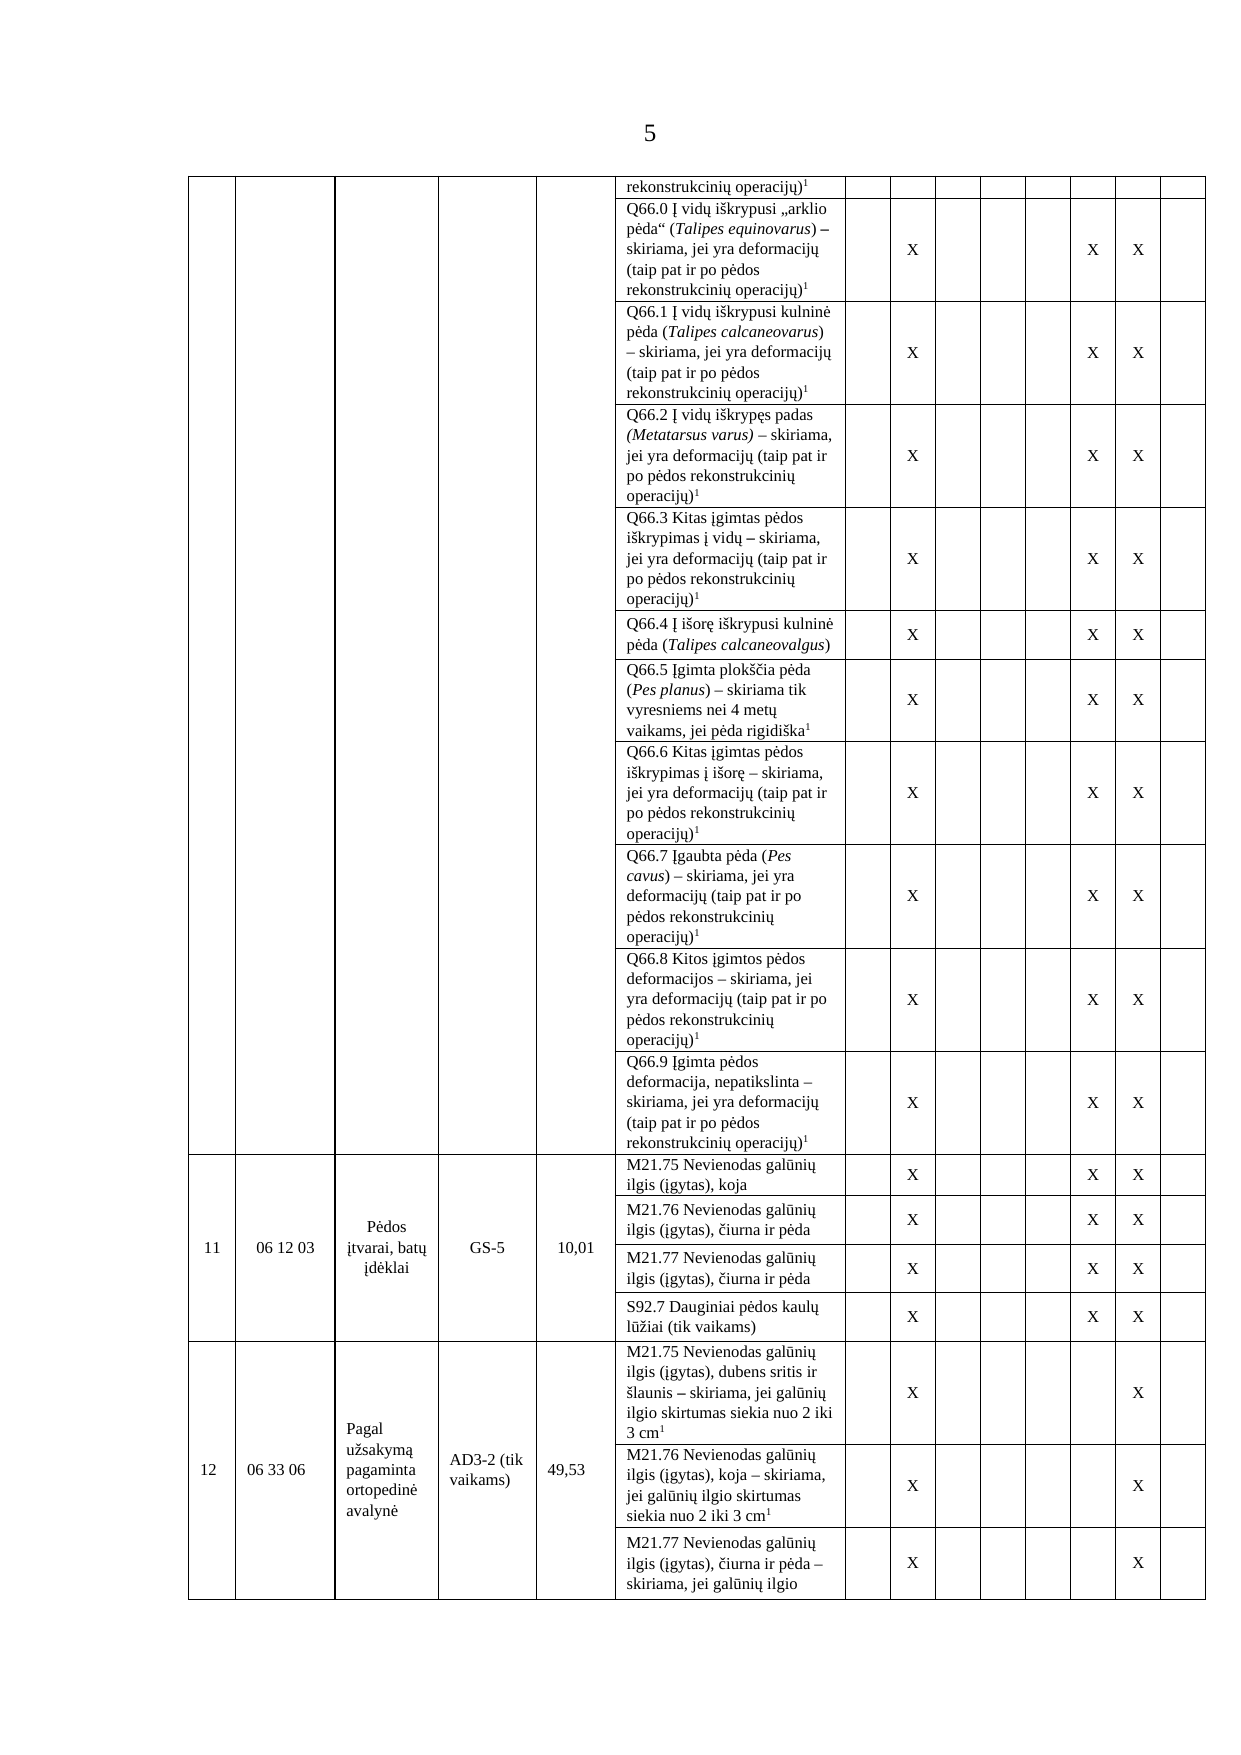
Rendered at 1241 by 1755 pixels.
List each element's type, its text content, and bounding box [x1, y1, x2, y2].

table_cell X [1116, 742, 1160, 844]
table_cell [1026, 611, 1070, 658]
table_cell 11 [189, 1155, 235, 1341]
table_cell 49,53 [537, 1342, 615, 1598]
table_cell X [1116, 1155, 1160, 1195]
table_cell X [891, 1445, 935, 1527]
table_cell [1026, 660, 1070, 741]
table_cell X [891, 302, 935, 404]
table_cell X [891, 611, 935, 658]
table_cell X [1116, 1052, 1160, 1154]
table_cell X [1116, 508, 1160, 610]
table_cell X [1116, 845, 1160, 947]
table_cell X [1071, 845, 1115, 947]
table_cell [846, 742, 890, 844]
table_cell X [1071, 742, 1115, 844]
table_cell [981, 508, 1025, 610]
table_cell [1026, 405, 1070, 507]
table_cell [936, 1293, 980, 1341]
table_cell [936, 177, 980, 197]
table_cell [981, 1528, 1025, 1598]
table_cell [1026, 845, 1070, 947]
table_cell [981, 177, 1025, 197]
table_cell [846, 405, 890, 507]
table_cell [936, 1342, 980, 1444]
table_cell X [1116, 949, 1160, 1051]
table_cell X [1116, 1293, 1160, 1341]
table_cell [1161, 611, 1205, 658]
table_cell X [1071, 508, 1115, 610]
table_cell X [891, 660, 935, 741]
table_cell [1026, 302, 1070, 404]
table_cell [1026, 1342, 1070, 1444]
table_cell [981, 1196, 1025, 1244]
table_cell X [891, 949, 935, 1051]
table_cell X [1116, 660, 1160, 741]
table_cell X [891, 1528, 935, 1598]
table_cell [1071, 177, 1115, 197]
table_cell X [891, 1245, 935, 1292]
table_cell X [1071, 302, 1115, 404]
table_cell [936, 660, 980, 741]
table_cell [981, 405, 1025, 507]
table_cell [236, 177, 334, 1154]
table_cell [981, 845, 1025, 947]
table_cell [981, 1245, 1025, 1292]
table_cell [1026, 1293, 1070, 1341]
table_cell Pėdos įtvarai, batų įdėklai [336, 1155, 438, 1341]
table_cell [981, 1293, 1025, 1341]
table_cell Q66.0 Į vidų iškrypusi „arklio pėda“ (Talipes equinovarus) – skiriama, jei yra deformacijų (taip pat ir po pėdos rekonstrukcinių operacijų)1 [616, 199, 845, 301]
table_cell [981, 199, 1025, 301]
table_cell [936, 611, 980, 658]
table_cell [846, 1196, 890, 1244]
table_cell [1071, 1342, 1115, 1444]
table_cell [936, 1445, 980, 1527]
table_cell [936, 742, 980, 844]
table_cell [1161, 1245, 1205, 1292]
table_cell X [1071, 611, 1115, 658]
table_cell [936, 405, 980, 507]
table_cell [846, 845, 890, 947]
table_cell X [1116, 199, 1160, 301]
table_cell [846, 1052, 890, 1154]
table_cell [846, 199, 890, 301]
table_cell [936, 1196, 980, 1244]
table_cell [1161, 949, 1205, 1051]
table_cell X [891, 1052, 935, 1154]
table_cell [846, 611, 890, 658]
table_cell X [891, 1155, 935, 1195]
table_cell [846, 302, 890, 404]
table_cell M21.76 Nevienodas galūnių ilgis (įgytas), čiurna ir pėda [616, 1196, 845, 1244]
table_cell [1071, 1528, 1115, 1598]
table_cell [1161, 845, 1205, 947]
table_cell [1026, 949, 1070, 1051]
table_cell [846, 508, 890, 610]
table_cell [1161, 405, 1205, 507]
table_cell [1161, 1528, 1205, 1598]
table_cell Q66.2 Į vidų iškrypęs padas (Metatarsus varus) – skiriama, jei yra deformacijų (taip pat ir po pėdos rekonstrukcinių operacijų)1 [616, 405, 845, 507]
table_cell 06 12 03 [236, 1155, 334, 1341]
table_cell [846, 177, 890, 197]
table_cell [189, 177, 235, 1154]
table_cell [1161, 1445, 1205, 1527]
table_cell X [1071, 199, 1115, 301]
table_cell X [1071, 1293, 1115, 1341]
table_cell [336, 177, 438, 1154]
table_cell [439, 177, 536, 1154]
table_cell [1026, 177, 1070, 197]
table_cell [936, 845, 980, 947]
table_cell X [1071, 949, 1115, 1051]
table_cell 12 [189, 1342, 235, 1598]
table_cell [846, 1293, 890, 1341]
table_cell [936, 1245, 980, 1292]
table_cell M21.77 Nevienodas galūnių ilgis (įgytas), čiurna ir pėda [616, 1245, 845, 1292]
table_cell X [891, 508, 935, 610]
table_cell [981, 660, 1025, 741]
table_cell [846, 660, 890, 741]
table_cell [936, 1052, 980, 1154]
table_cell [981, 1445, 1025, 1527]
table_cell Q66.4 Į išorę iškrypusi kulninė pėda (Talipes calcaneovalgus) [616, 611, 845, 658]
table_cell GS-5 [439, 1155, 536, 1341]
table_cell X [891, 199, 935, 301]
table_cell [1161, 1293, 1205, 1341]
table_cell [981, 1155, 1025, 1195]
table_cell Q66.8 Kitos įgimtos pėdos deformacijos – skiriama, jei yra deformacijų (taip pat ir po pėdos rekonstrukcinių operacijų)1 [616, 949, 845, 1051]
table_cell [1026, 742, 1070, 844]
table_cell [981, 611, 1025, 658]
table_cell [936, 508, 980, 610]
table_cell [936, 949, 980, 1051]
table_cell [846, 1155, 890, 1195]
table_cell AD3-2 (tik vaikams) [439, 1342, 536, 1598]
table_cell Q66.3 Kitas įgimtas pėdos iškrypimas į vidų – skiriama, jei yra deformacijų (taip pat ir po pėdos rekonstrukcinių operacijų)1 [616, 508, 845, 610]
table_cell X [1071, 660, 1115, 741]
table_cell [1161, 1342, 1205, 1444]
table_cell [846, 1342, 890, 1444]
table_cell X [1116, 405, 1160, 507]
table_cell M21.75 Nevienodas galūnių ilgis (įgytas), dubens sritis ir šlaunis – skiriama, jei galūnių ilgio skirtumas siekia nuo 2 iki 3 cm1 [616, 1342, 845, 1444]
table_cell X [891, 845, 935, 947]
table_cell X [1116, 1342, 1160, 1444]
table_cell X [1071, 1155, 1115, 1195]
table_cell [1161, 199, 1205, 301]
table_cell [1161, 660, 1205, 741]
table_cell [846, 1245, 890, 1292]
table_cell [891, 177, 935, 197]
table_cell [1026, 1445, 1070, 1527]
table_cell 10,01 [537, 1155, 615, 1341]
table_cell X [891, 1342, 935, 1444]
table_cell X [1071, 1052, 1115, 1154]
table_cell M21.75 Nevienodas galūnių ilgis (įgytas), koja [616, 1155, 845, 1195]
table_cell 06 33 06 [236, 1342, 334, 1598]
table_cell [981, 742, 1025, 844]
table_cell M21.77 Nevienodas galūnių ilgis (įgytas), čiurna ir pėda – skiriama, jei galūnių ilgio [616, 1528, 845, 1598]
table_cell X [891, 1293, 935, 1341]
table_cell X [1116, 1445, 1160, 1527]
table_cell M21.76 Nevienodas galūnių ilgis (įgytas), koja – skiriama, jei galūnių ilgio skirtumas siekia nuo 2 iki 3 cm1 [616, 1445, 845, 1527]
table_cell rekonstrukcinių operacijų)1 [616, 177, 845, 197]
table_cell [1026, 508, 1070, 610]
table_cell [1026, 1245, 1070, 1292]
table_cell [1161, 1196, 1205, 1244]
table_cell [936, 199, 980, 301]
table_cell [1026, 199, 1070, 301]
table_cell X [1116, 302, 1160, 404]
table_cell [1026, 1196, 1070, 1244]
table_cell Q66.6 Kitas įgimtas pėdos iškrypimas į išorę – skiriama, jei yra deformacijų (taip pat ir po pėdos rekonstrukcinių operacijų)1 [616, 742, 845, 844]
table_cell X [1071, 1245, 1115, 1292]
table_cell [846, 1445, 890, 1527]
table_cell Pagal užsakymą pagaminta ortopedinė avalynė [336, 1342, 438, 1598]
table_cell [1071, 1445, 1115, 1527]
table_cell X [891, 405, 935, 507]
table_cell [1026, 1155, 1070, 1195]
table_cell [846, 1528, 890, 1598]
table_cell [1026, 1528, 1070, 1598]
table_cell [1161, 508, 1205, 610]
table_cell [936, 1155, 980, 1195]
table_cell Q66.7 Įgaubta pėda (Pes cavus) – skiriama, jei yra deformacijų (taip pat ir po pėdos rekonstrukcinių operacijų)1 [616, 845, 845, 947]
table_cell X [1116, 1196, 1160, 1244]
table_cell [936, 1528, 980, 1598]
table_cell X [1071, 1196, 1115, 1244]
table_cell X [891, 1196, 935, 1244]
table_cell X [1116, 611, 1160, 658]
table_cell [1161, 742, 1205, 844]
table_cell Q66.1 Į vidų iškrypusi kulninė pėda (Talipes calcaneovarus) – skiriama, jei yra deformacijų (taip pat ir po pėdos rekonstrukcinių operacijų)1 [616, 302, 845, 404]
table_cell [1161, 302, 1205, 404]
table_cell X [891, 742, 935, 844]
table_cell X [1116, 1528, 1160, 1598]
table_cell Q66.9 Įgimta pėdos deformacija, nepatikslinta – skiriama, jei yra deformacijų (taip pat ir po pėdos rekonstrukcinių operacijų)1 [616, 1052, 845, 1154]
table_cell X [1071, 405, 1115, 507]
table_cell Q66.5 Įgimta plokščia pėda (Pes planus) – skiriama tik vyresniems nei 4 metų vaikams, jei pėda rigidiška1 [616, 660, 845, 741]
table_cell [1161, 1155, 1205, 1195]
table_cell [981, 1052, 1025, 1154]
table_cell [1116, 177, 1160, 197]
table_cell [981, 949, 1025, 1051]
table_cell [846, 949, 890, 1051]
table_cell [981, 302, 1025, 404]
table_cell [936, 302, 980, 404]
table_cell S92.7 Dauginiai pėdos kaulų lūžiai (tik vaikams) [616, 1293, 845, 1341]
table_cell [1161, 1052, 1205, 1154]
table_cell X [1116, 1245, 1160, 1292]
table_cell [981, 1342, 1025, 1444]
table_cell [1026, 1052, 1070, 1154]
table_cell [537, 177, 615, 1154]
table_cell [1161, 177, 1205, 197]
